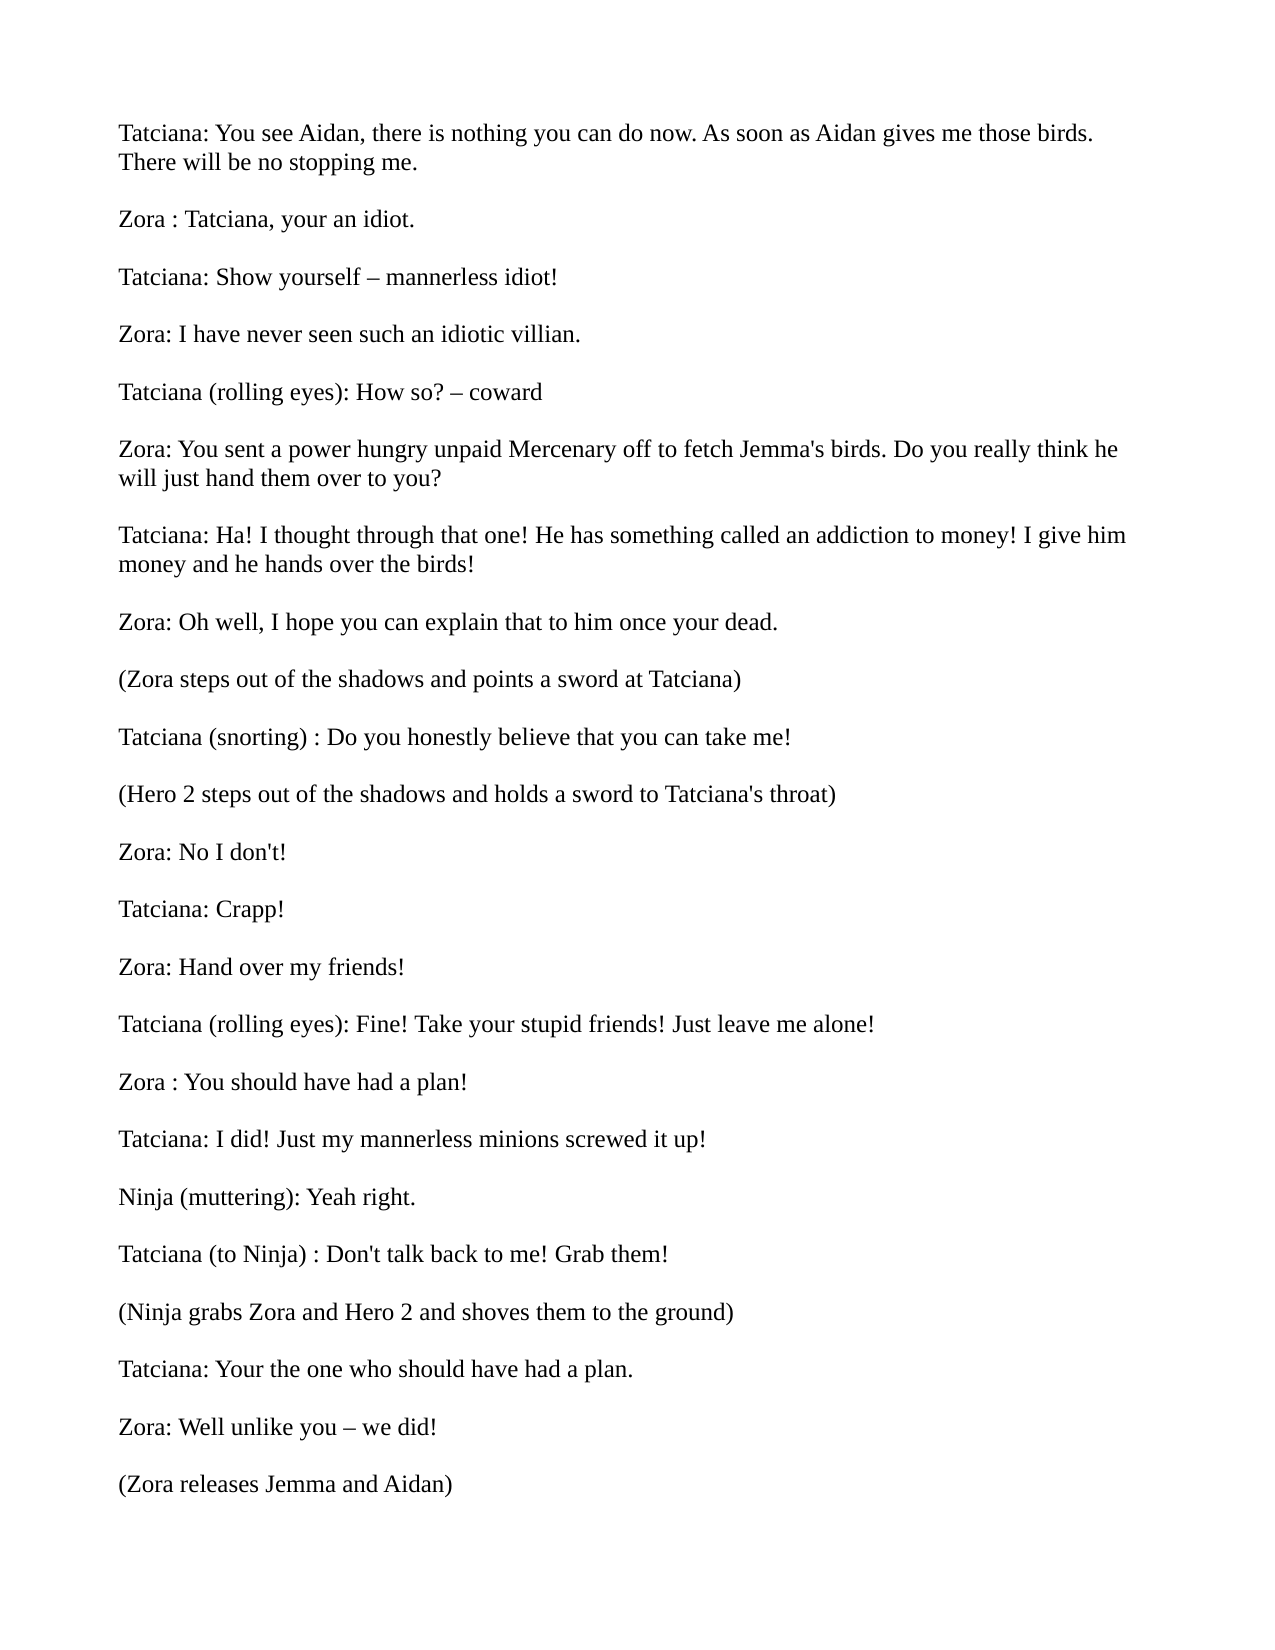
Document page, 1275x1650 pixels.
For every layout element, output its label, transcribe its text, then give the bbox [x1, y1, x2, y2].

text Zora: Oh well, I hope you can explain that to him once your dead. [118, 607, 1157, 636]
text Ninja (muttering): Yeah right. [118, 1182, 1157, 1211]
text Tatciana (rolling eyes): Fine! Take your stupid friends! Just leave me alone! [118, 1009, 1157, 1038]
text Zora: Well unlike you – we did! [118, 1412, 1157, 1441]
text Zora : Tatciana, your an idiot. [118, 204, 1157, 233]
text Tatciana: I did! Just my mannerless minions screwed it up! [118, 1124, 1157, 1153]
text Zora: I have never seen such an idiotic villian. [118, 319, 1157, 348]
text Zora: Hand over my friends! [118, 952, 1157, 981]
text Tatciana: You see Aidan, there is nothing you can do now. As soon as Aidan gives me those birds. There will be no stopping me. [118, 118, 1157, 176]
text (Zora steps out of the shadows and points a sword at Tatciana) [118, 664, 1157, 693]
text Tatciana (rolling eyes): How so? – coward [118, 377, 1157, 406]
text Zora: No I don't! [118, 837, 1157, 866]
text Tatciana: Ha! I thought through that one! He has something called an addiction to money! I give him money and he hands over the birds! [118, 521, 1157, 578]
text Tatciana: Show yourself – mannerless idiot! [118, 262, 1157, 291]
text (Zora releases Jemma and Aidan) [118, 1469, 1157, 1498]
text Tatciana: Crapp! [118, 894, 1157, 923]
text Tatciana (to Ninja) : Don't talk back to me! Grab them! [118, 1239, 1157, 1268]
text (Ninja grabs Zora and Hero 2 and shoves them to the ground) [118, 1297, 1157, 1326]
text Zora: You sent a power hungry unpaid Mercenary off to fetch Jemma's birds. Do you really think he will just hand them over to you? [118, 434, 1157, 492]
text Tatciana (snorting) : Do you honestly believe that you can take me! [118, 722, 1157, 751]
text Tatciana: Your the one who should have had a plan. [118, 1354, 1157, 1383]
text Zora : You should have had a plan! [118, 1067, 1157, 1096]
text (Hero 2 steps out of the shadows and holds a sword to Tatciana's throat) [118, 779, 1157, 808]
